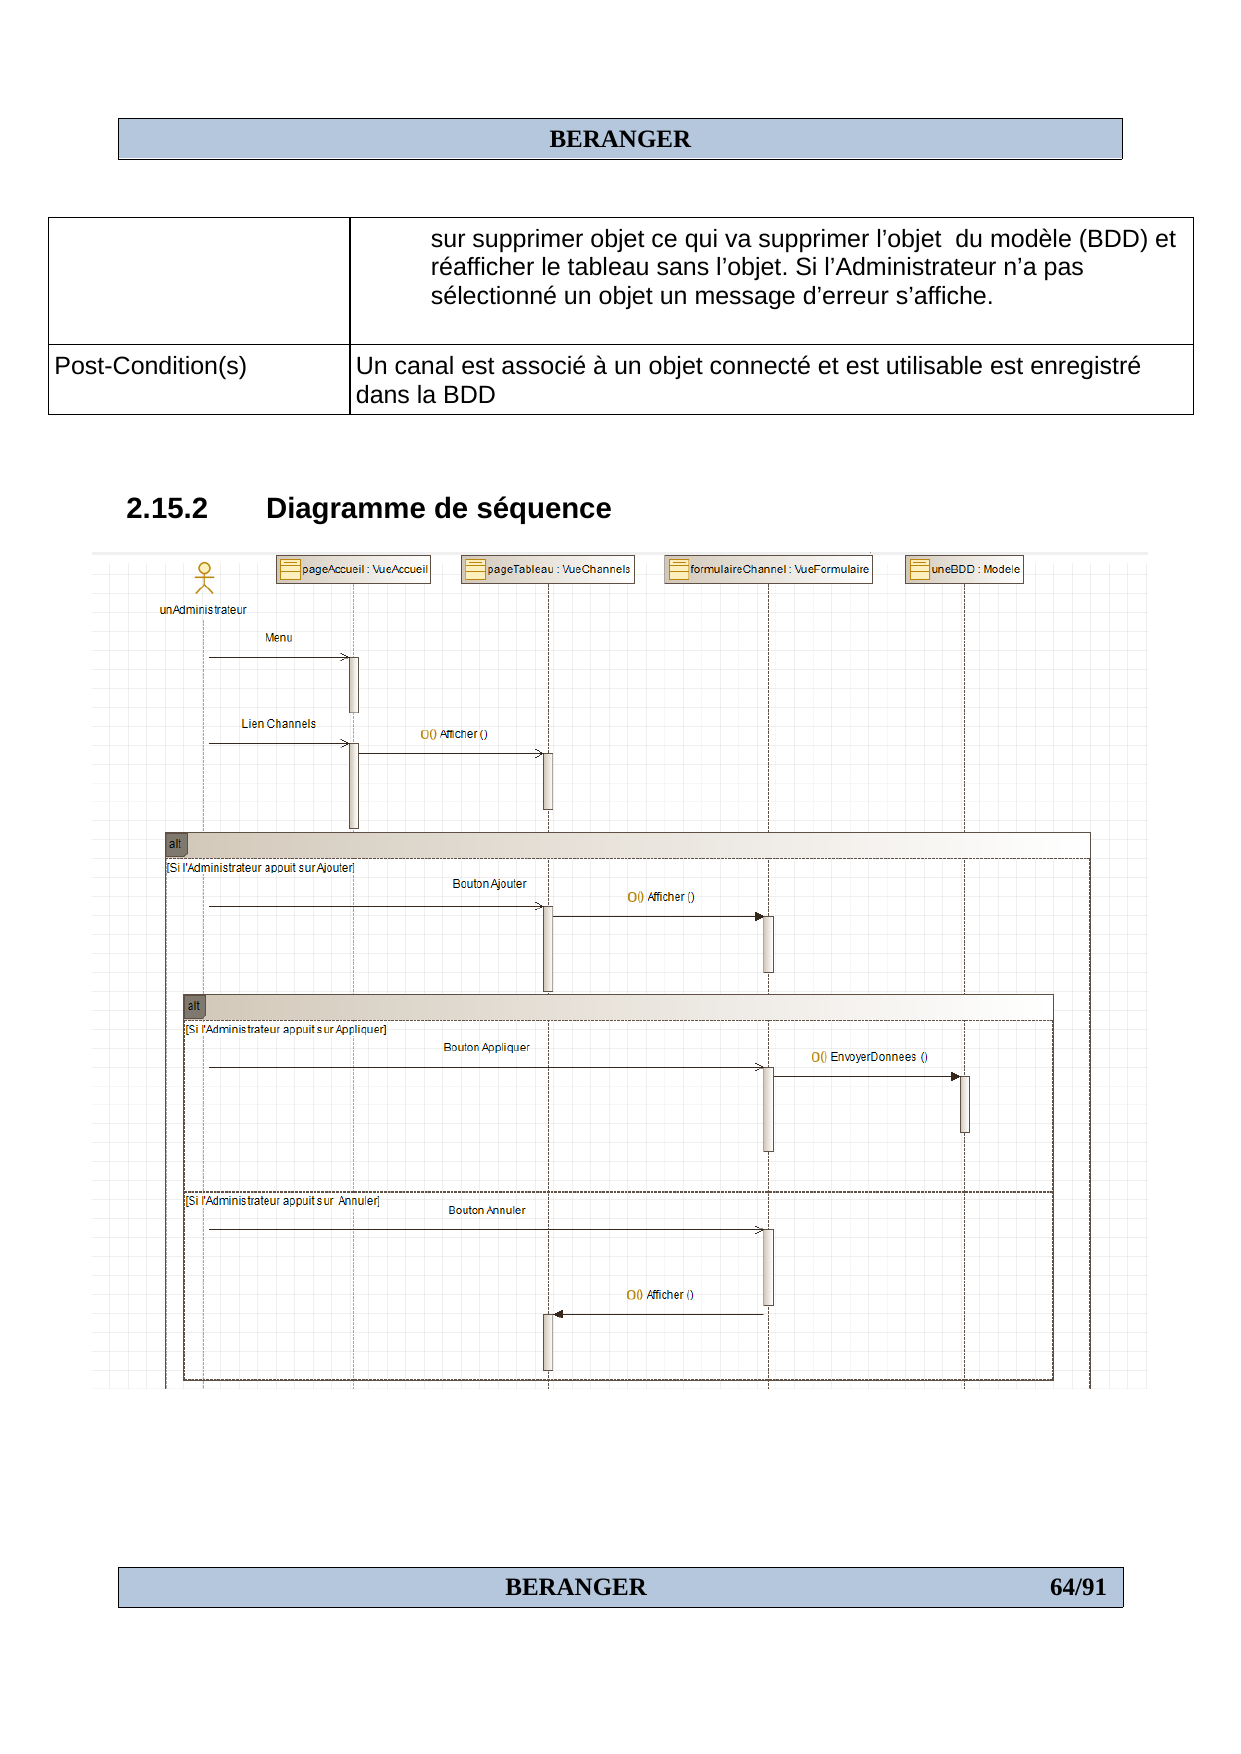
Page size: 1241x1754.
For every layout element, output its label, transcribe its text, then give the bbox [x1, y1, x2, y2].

table_cell Post-Condition(s) [49, 345, 349, 414]
table_cell Un canal est associé à un objet connecté et est utilisable est enregistré dans la BDD [351, 345, 1193, 414]
picture [92, 552, 1149, 1389]
table_cell [49, 218, 349, 344]
table_cell sur supprimer objet ce qui va supprimer l’objet du modèle (BDD) et réafficher le tableau sans l’objet. Si l’Administrateur n’a pas sélectionné un objet un message d’erreur s’affiche. [351, 218, 1193, 344]
subtitle Diagramme de séquence [118, 491, 1122, 524]
